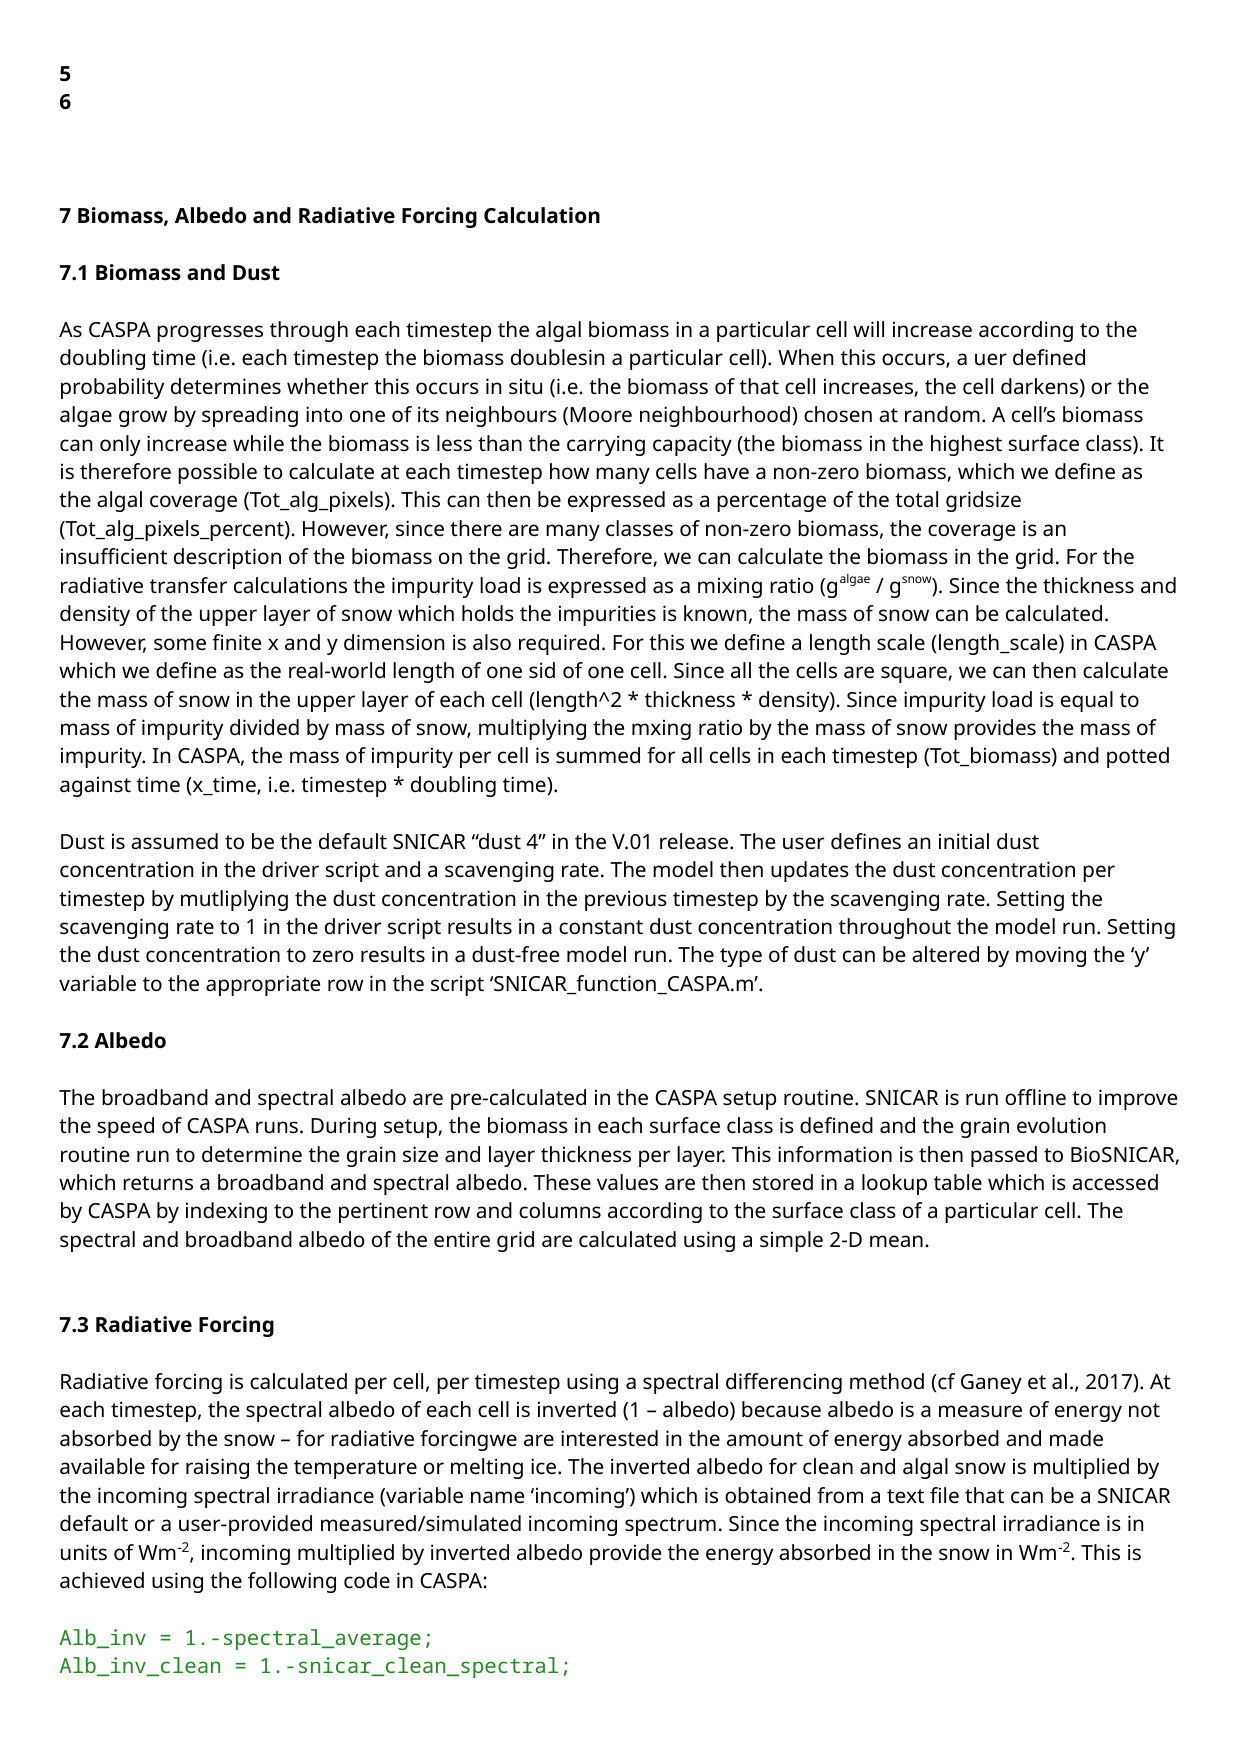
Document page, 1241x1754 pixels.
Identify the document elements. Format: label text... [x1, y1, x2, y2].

text 6 [59, 87, 1181, 116]
text Radiative forcing is calculated per cell, per timestep using a spectral differencing method (cf Ganey et al., 2017). At each timestep, the spectral albedo of each cell is inverted (1 – albedo) because albedo is a measure of energy not absorbed by the snow – for radiative forcingwe are interested in the amount of energy absorbed and made available for raising the temperature or melting ice. The inverted albedo for clean and algal snow is multiplied by the incoming spectral irradiance (variable name ‘incoming’) which is obtained from a text file that can be a SNICAR default or a user-provided measured/simulated incoming spectrum. Since the incoming spectral irradiance is in units of Wm-2, incoming multiplied by inverted albedo provide the energy absorbed in the snow in Wm-2. This is achieved using the following code in CASPA: [59, 1367, 1181, 1595]
text 7.1 Biomass and Dust [59, 258, 1181, 287]
text 7 Biomass, Albedo and Radiative Forcing Calculation [59, 201, 1181, 230]
text 7.3 Radiative Forcing [59, 1310, 1181, 1339]
text As CASPA progresses through each timestep the algal biomass in a particular cell will increase according to the doubling time (i.e. each timestep the biomass doublesin a particular cell). When this occurs, a uer defined probability determines whether this occurs in situ (i.e. the biomass of that cell increases, the cell darkens) or the algae grow by spreading into one of its neighbours (Moore neighbourhood) chosen at random. A cell’s biomass can only increase while the biomass is less than the carrying capacity (the biomass in the highest surface class). It is therefore possible to calculate at each timestep how many cells have a non-zero biomass, which we define as the algal coverage (Tot_alg_pixels). This can then be expressed as a percentage of the total gridsize (Tot_alg_pixels_percent). However, since there are many classes of non-zero biomass, the coverage is an insufficient description of the biomass on the grid. Therefore, we can calculate the biomass in the grid. For the radiative transfer calculations the impurity load is expressed as a mixing ratio (galgae / gsnow). Since the thickness and density of the upper layer of snow which holds the impurities is known, the mass of snow can be calculated. However, some finite x and y dimension is also required. For this we define a length scale (length_scale) in CASPA which we define as the real-world length of one sid of one cell. Since all the cells are square, we can then calculate the mass of snow in the upper layer of each cell (length^2 * thickness * density). Since impurity load is equal to mass of impurity divided by mass of snow, multiplying the mxing ratio by the mass of snow provides the mass of impurity. In CASPA, the mass of impurity per cell is summed for all cells in each timestep (Tot_biomass) and potted against time (x_time, i.e. timestep * doubling time). [59, 315, 1181, 798]
text Alb_inv = 1.-spectral_average; [59, 1623, 1181, 1652]
text The broadband and spectral albedo are pre-calculated in the CASPA setup routine. SNICAR is run offline to improve the speed of CASPA runs. During setup, the biomass in each surface class is defined and the grain evolution routine run to determine the grain size and layer thickness per layer. This information is then passed to BioSNICAR, which returns a broadband and spectral albedo. These values are then stored in a lookup table which is accessed by CASPA by indexing to the pertinent row and columns according to the surface class of a particular cell. The spectral and broadband albedo of the entire grid are calculated using a simple 2-D mean. [59, 1083, 1181, 1253]
text 7.2 Albedo [59, 1026, 1181, 1054]
text Dust is assumed to be the default SNICAR “dust 4” in the V.01 release. The user defines an initial dust concentration in the driver script and a scavenging rate. The model then updates the dust concentration per timestep by mutliplying the dust concentration in the previous timestep by the scavenging rate. Setting the scavenging rate to 1 in the driver script results in a constant dust concentration throughout the model run. Setting the dust concentration to zero results in a dust-free model run. The type of dust can be altered by moving the ‘y’ variable to the appropriate row in the script ‘SNICAR_function_CASPA.m’. [59, 827, 1181, 997]
text Alb_inv_clean = 1.-snicar_clean_spectral; [59, 1652, 1181, 1680]
text 5 [59, 59, 1181, 87]
